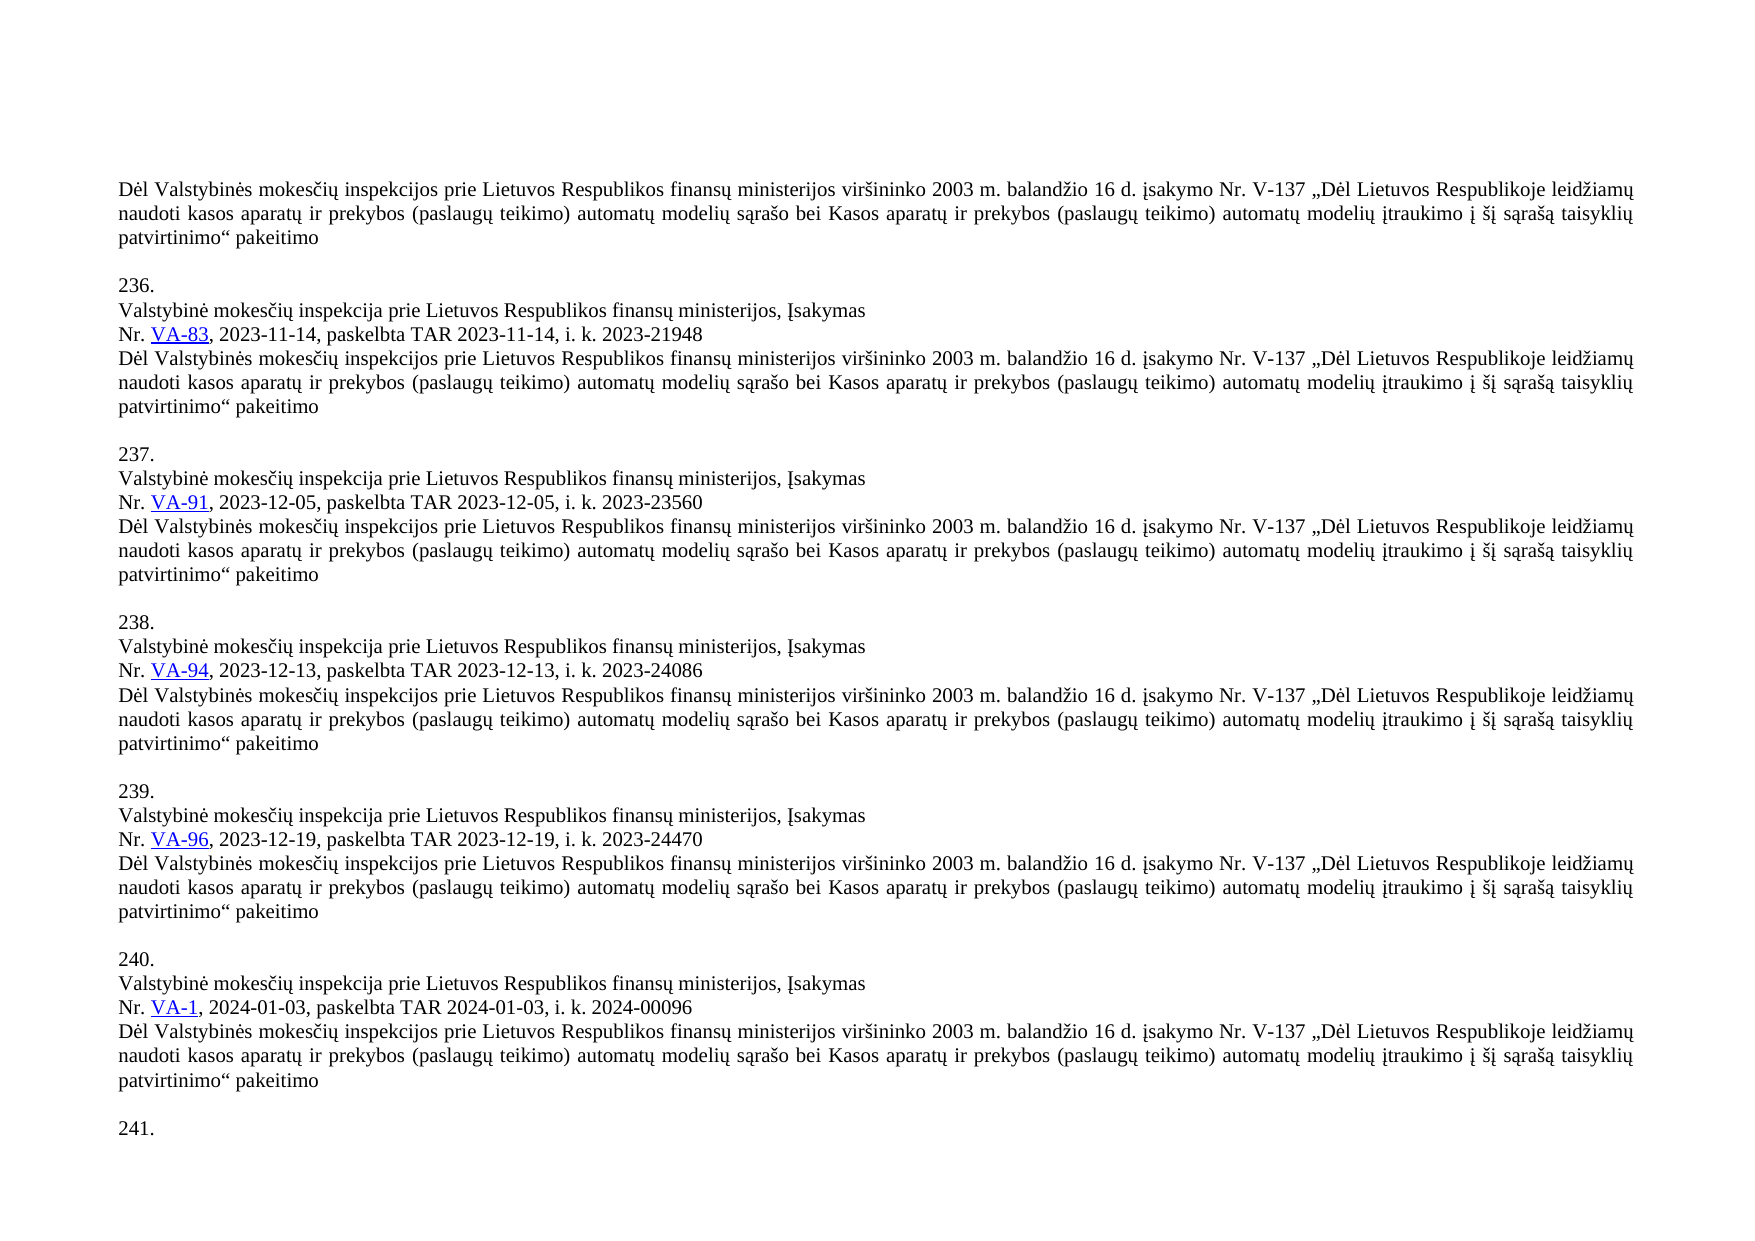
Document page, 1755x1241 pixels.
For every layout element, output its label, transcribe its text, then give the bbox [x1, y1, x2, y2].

text 238. [118, 610, 1636, 634]
text Nr. VA-83, 2023-11-14, paskelbta TAR 2023-11-14, i. k. 2023-21948 [118, 322, 1636, 346]
text Dėl Valstybinės mokesčių inspekcijos prie Lietuvos Respublikos finansų ministerijos viršininko 2003 m. balandžio 16 d. įsakymo Nr. V-137 „Dėl Lietuvos Respublikoje leidžiamų naudoti kasos aparatų ir prekybos (paslaugų teikimo) automatų modelių sąrašo bei Kasos aparatų ir prekybos (paslaugų teikimo) automatų modelių įtraukimo į šį sąrašą taisyklių patvirtinimo“ pakeitimo [118, 514, 1636, 586]
text Dėl Valstybinės mokesčių inspekcijos prie Lietuvos Respublikos finansų ministerijos viršininko 2003 m. balandžio 16 d. įsakymo Nr. V-137 „Dėl Lietuvos Respublikoje leidžiamų naudoti kasos aparatų ir prekybos (paslaugų teikimo) automatų modelių sąrašo bei Kasos aparatų ir prekybos (paslaugų teikimo) automatų modelių įtraukimo į šį sąrašą taisyklių patvirtinimo“ pakeitimo [118, 346, 1636, 418]
text Nr. VA-91, 2023-12-05, paskelbta TAR 2023-12-05, i. k. 2023-23560 [118, 490, 1636, 514]
text Dėl Valstybinės mokesčių inspekcijos prie Lietuvos Respublikos finansų ministerijos viršininko 2003 m. balandžio 16 d. įsakymo Nr. V-137 „Dėl Lietuvos Respublikoje leidžiamų naudoti kasos aparatų ir prekybos (paslaugų teikimo) automatų modelių sąrašo bei Kasos aparatų ir prekybos (paslaugų teikimo) automatų modelių įtraukimo į šį sąrašą taisyklių patvirtinimo“ pakeitimo [118, 1019, 1636, 1092]
text 237. [118, 442, 1636, 466]
text Nr. VA-96, 2023-12-19, paskelbta TAR 2023-12-19, i. k. 2023-24470 [118, 827, 1636, 851]
text 241. [118, 1116, 1636, 1140]
text Dėl Valstybinės mokesčių inspekcijos prie Lietuvos Respublikos finansų ministerijos viršininko 2003 m. balandžio 16 d. įsakymo Nr. V-137 „Dėl Lietuvos Respublikoje leidžiamų naudoti kasos aparatų ir prekybos (paslaugų teikimo) automatų modelių sąrašo bei Kasos aparatų ir prekybos (paslaugų teikimo) automatų modelių įtraukimo į šį sąrašą taisyklių patvirtinimo“ pakeitimo [118, 177, 1636, 249]
text Dėl Valstybinės mokesčių inspekcijos prie Lietuvos Respublikos finansų ministerijos viršininko 2003 m. balandžio 16 d. įsakymo Nr. V-137 „Dėl Lietuvos Respublikoje leidžiamų naudoti kasos aparatų ir prekybos (paslaugų teikimo) automatų modelių sąrašo bei Kasos aparatų ir prekybos (paslaugų teikimo) automatų modelių įtraukimo į šį sąrašą taisyklių patvirtinimo“ pakeitimo [118, 682, 1636, 755]
text 236. [118, 273, 1636, 297]
text 239. [118, 779, 1636, 803]
text Valstybinė mokesčių inspekcija prie Lietuvos Respublikos finansų ministerijos, Įsakymas [118, 466, 1636, 490]
text 240. [118, 947, 1636, 971]
text Valstybinė mokesčių inspekcija prie Lietuvos Respublikos finansų ministerijos, Įsakymas [118, 297, 1636, 322]
text Dėl Valstybinės mokesčių inspekcijos prie Lietuvos Respublikos finansų ministerijos viršininko 2003 m. balandžio 16 d. įsakymo Nr. V-137 „Dėl Lietuvos Respublikoje leidžiamų naudoti kasos aparatų ir prekybos (paslaugų teikimo) automatų modelių sąrašo bei Kasos aparatų ir prekybos (paslaugų teikimo) automatų modelių įtraukimo į šį sąrašą taisyklių patvirtinimo“ pakeitimo [118, 851, 1636, 923]
text Valstybinė mokesčių inspekcija prie Lietuvos Respublikos finansų ministerijos, Įsakymas [118, 803, 1636, 827]
text Valstybinė mokesčių inspekcija prie Lietuvos Respublikos finansų ministerijos, Įsakymas [118, 971, 1636, 995]
text Valstybinė mokesčių inspekcija prie Lietuvos Respublikos finansų ministerijos, Įsakymas [118, 634, 1636, 658]
text Nr. VA-94, 2023-12-13, paskelbta TAR 2023-12-13, i. k. 2023-24086 [118, 658, 1636, 682]
text Nr. VA-1, 2024-01-03, paskelbta TAR 2024-01-03, i. k. 2024-00096 [118, 995, 1636, 1019]
